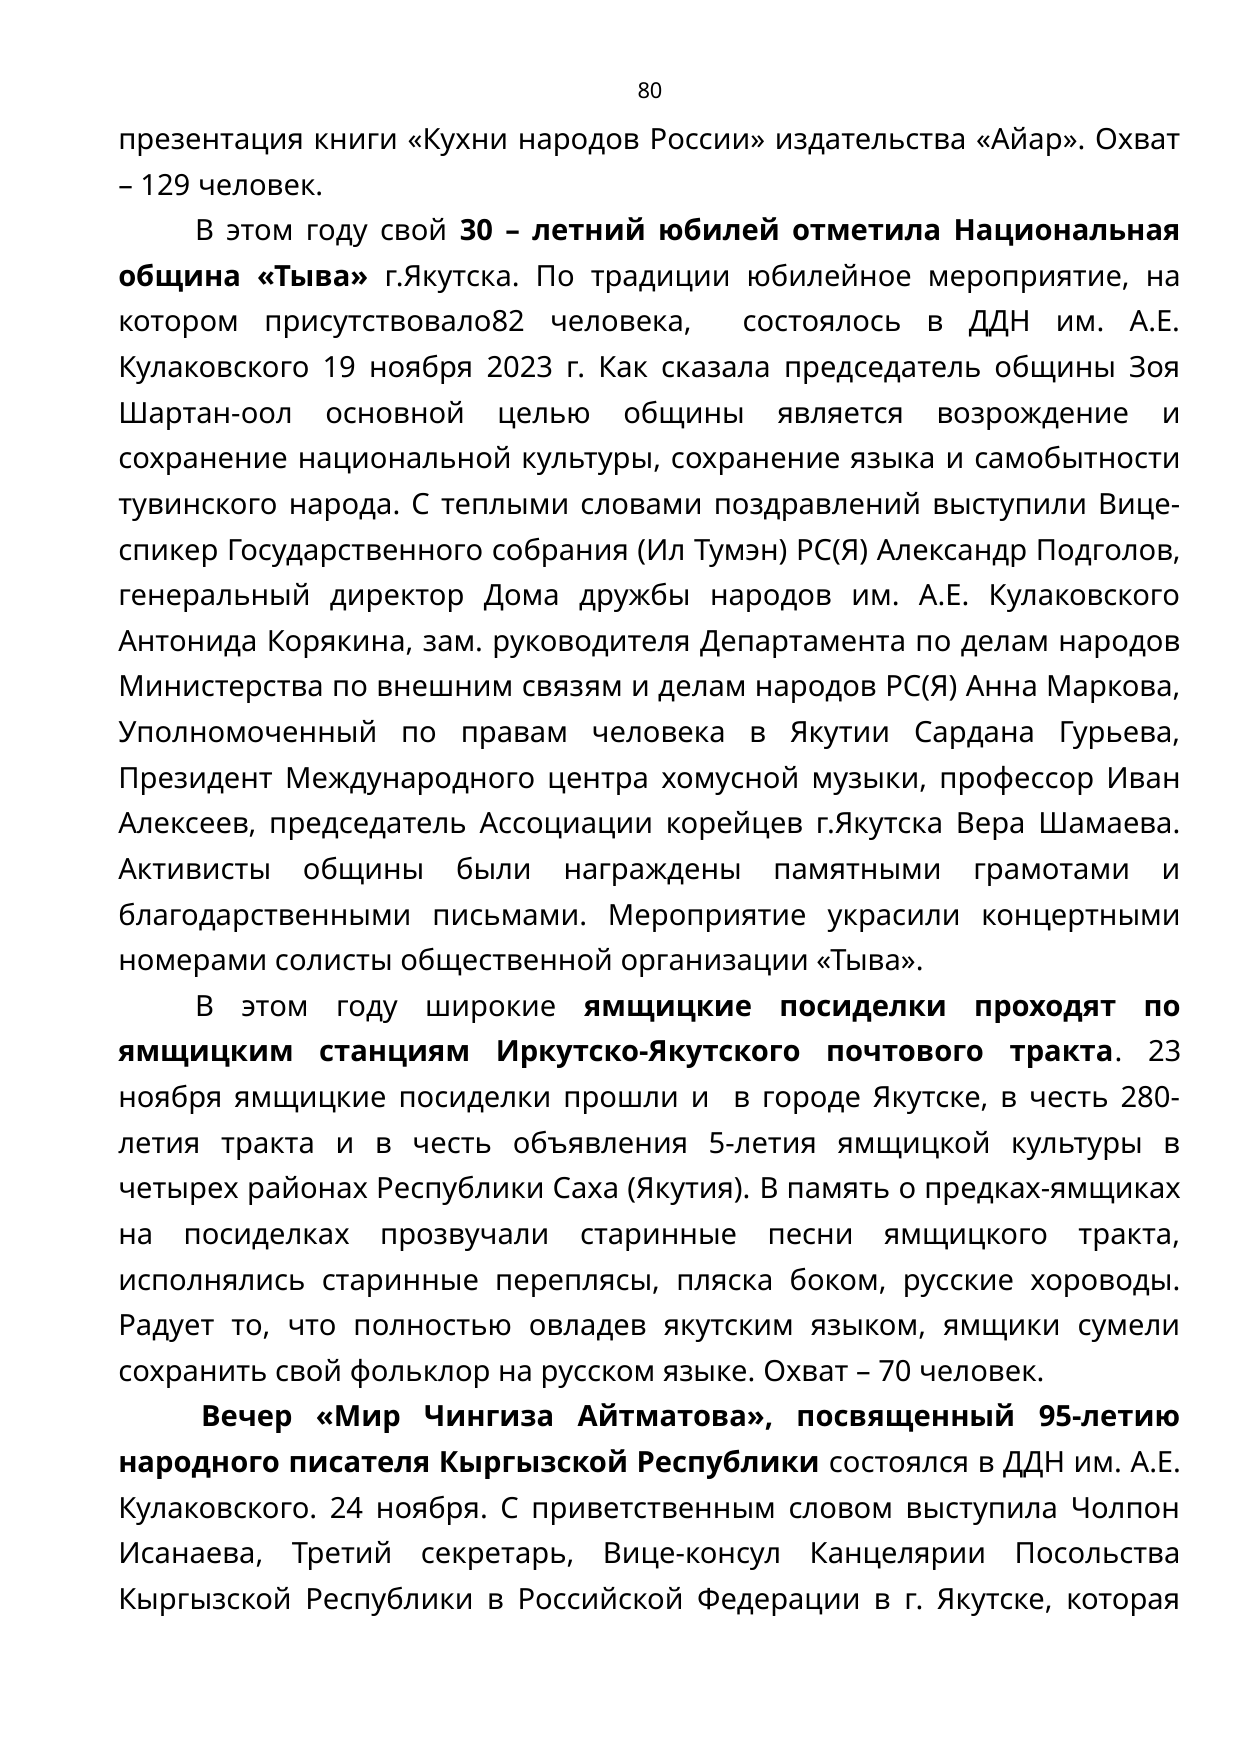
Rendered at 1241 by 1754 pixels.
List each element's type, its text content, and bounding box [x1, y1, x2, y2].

text Вечер «Мир Чингиза Айтматова», посвященный 95-летию народного писателя Кыргызской Республики состоялся в ДДН им. А.Е. Кулаковского. 24 ноября. С приветственным словом выступила Чолпон Исанаева, Третий секретарь, Вице-консул Канцелярии Посольства Кыргызской Республики в Российской Федерации в г. Якутске, которая [118, 1396, 1181, 1618]
text В этом году широкие ямщицкие посиделки проходят по ямщицким станциям Иркутско-Якутского почтового тракта. 23 ноября ямщицкие посиделки прошли и в городе Якутске, в честь 280-летия тракта и в честь объявления 5-летия ямщицкой культуры в четырех районах Республики Саха (Якутия). В память о предках-ямщиках на посиделках прозвучали старинные песни ямщицкого тракта, исполнялись старинные переплясы, пляска боком, русские хороводы. Радует то, что полностью овладев якутским языком, ямщики сумели сохранить свой фольклор на русском языке. Охват – 70 человек. [118, 985, 1181, 1390]
text презентация книги «Кухни народов России» издательства «Айар». Охват – 129 человек. [118, 118, 1181, 203]
text В этом году свой 30 – летний юбилей отметила Национальная община «Тыва» г.Якутска. По традиции юбилейное мероприятие, на котором присутствовало82 человека, состоялось в ДДН им. А.Е. Кулаковского 19 ноября 2023 г. Как сказала председатель общины Зоя Шартан-оол основной целью общины является возрождение и сохранение национальной культуры, сохранение языка и самобытности тувинского народа. С теплыми словами поздравлений выступили Вице-спикер Государственного собрания (Ил Тумэн) РС(Я) Александр Подголов, генеральный директор Дома дружбы народов им. А.Е. Кулаковского Антонида Корякина, зам. руководителя Департамента по делам народов Министерства по внешним связям и делам народов РС(Я) Анна Маркова, Уполномоченный по правам человека в Якутии Сардана Гурьева, Президент Международного центра хомусной музыки, профессор Иван Алексеев, председатель Ассоциации корейцев г.Якутска Вера Шамаева. Активисты общины были награждены памятными грамотами и благодарственными письмами. Мероприятие украсили концертными номерами солисты общественной организации «Тыва». [118, 209, 1181, 979]
